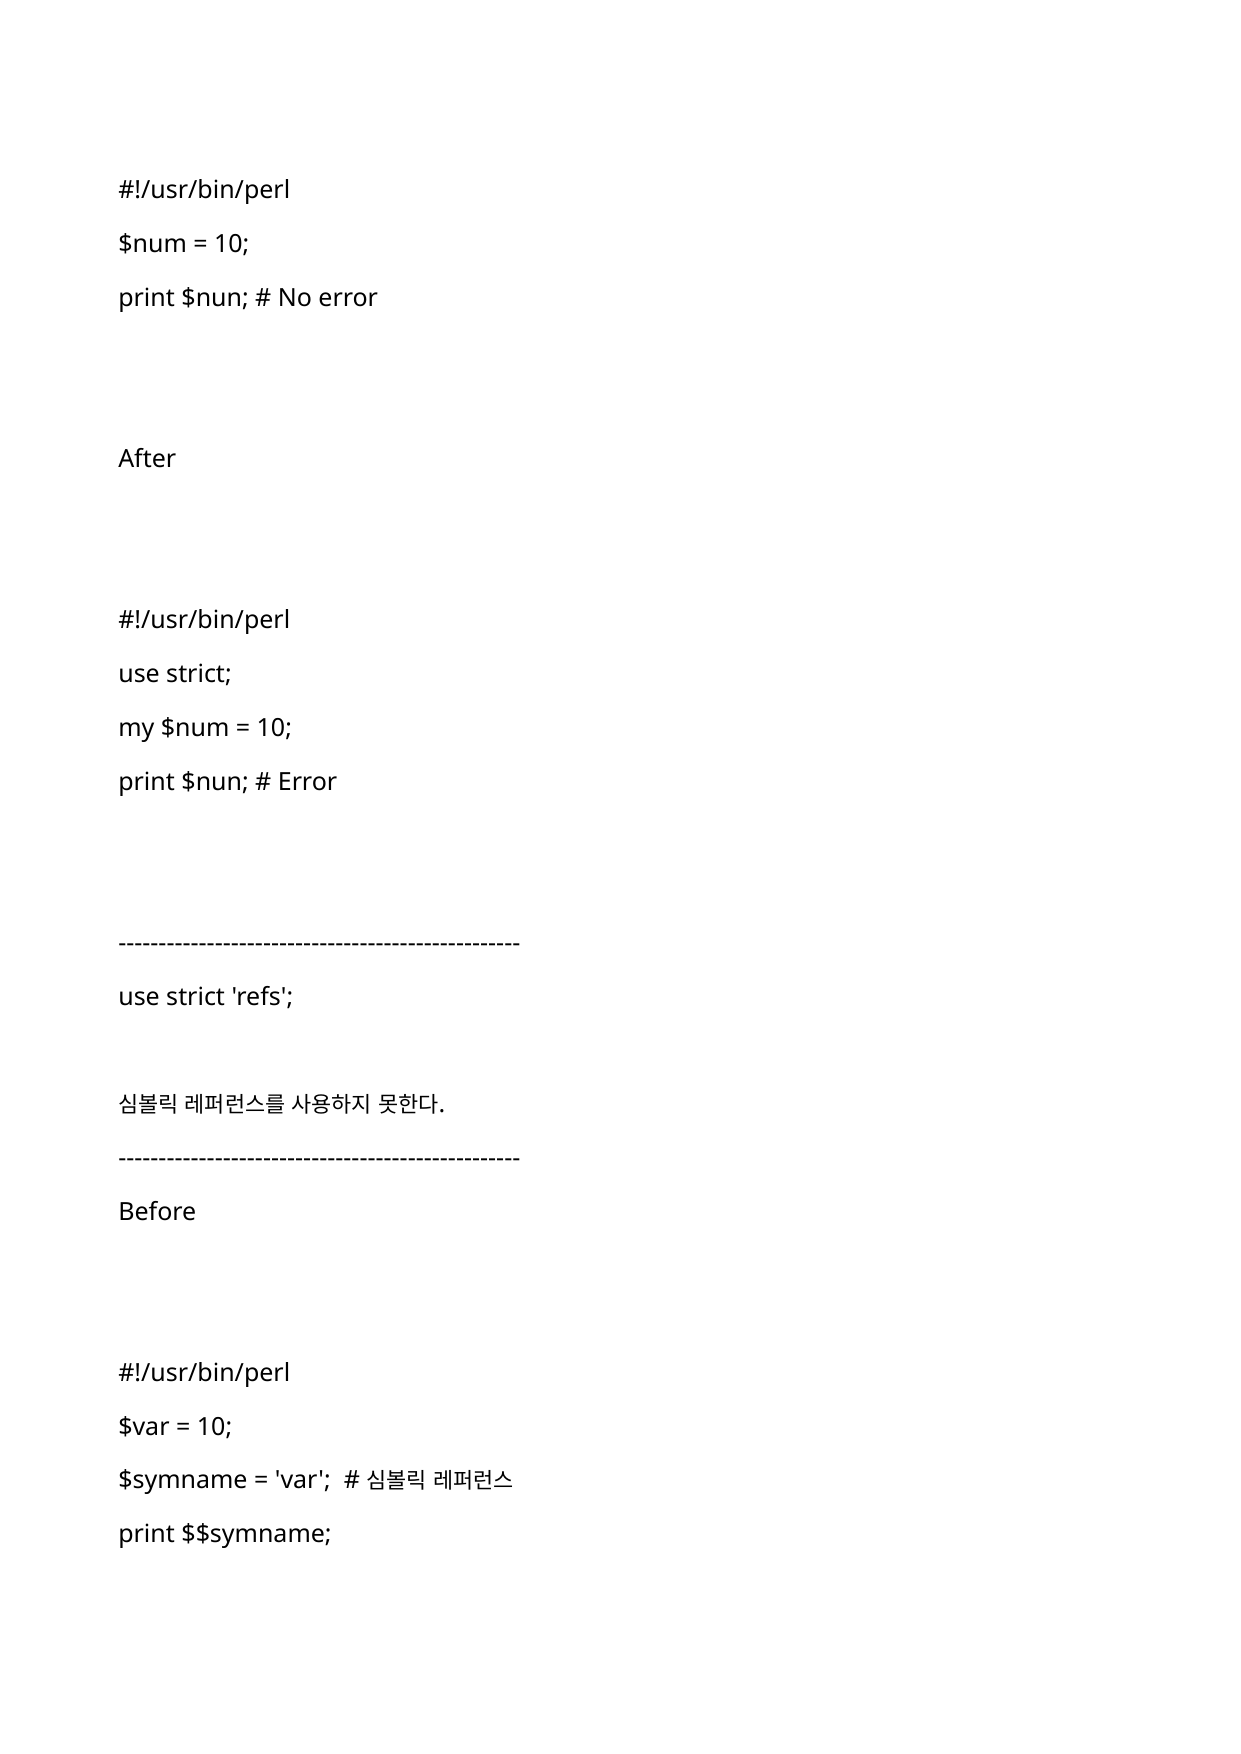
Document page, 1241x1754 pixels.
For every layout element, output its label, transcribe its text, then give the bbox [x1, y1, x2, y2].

text After [118, 441, 1122, 475]
text $var = 10; [118, 1408, 1122, 1442]
text $num = 10; [118, 226, 1122, 260]
text print $nun; # No error [118, 279, 1122, 313]
text 심볼릭 레퍼런스를 사용하지 못한다. [118, 1086, 1122, 1120]
text my $num = 10; [118, 709, 1122, 743]
text $symname = 'var'; # 심볼릭 레퍼런스 [118, 1462, 1122, 1496]
text -------------------------------------------------- [118, 924, 1122, 958]
text Before [118, 1193, 1122, 1227]
text #!/usr/bin/perl [118, 172, 1122, 206]
text #!/usr/bin/perl [118, 602, 1122, 636]
text use strict; [118, 656, 1122, 690]
text use strict 'refs'; [118, 978, 1122, 1012]
text #!/usr/bin/perl [118, 1354, 1122, 1388]
text print $nun; # Error [118, 763, 1122, 797]
text -------------------------------------------------- [118, 1139, 1122, 1173]
text print $$symname; [118, 1516, 1122, 1550]
